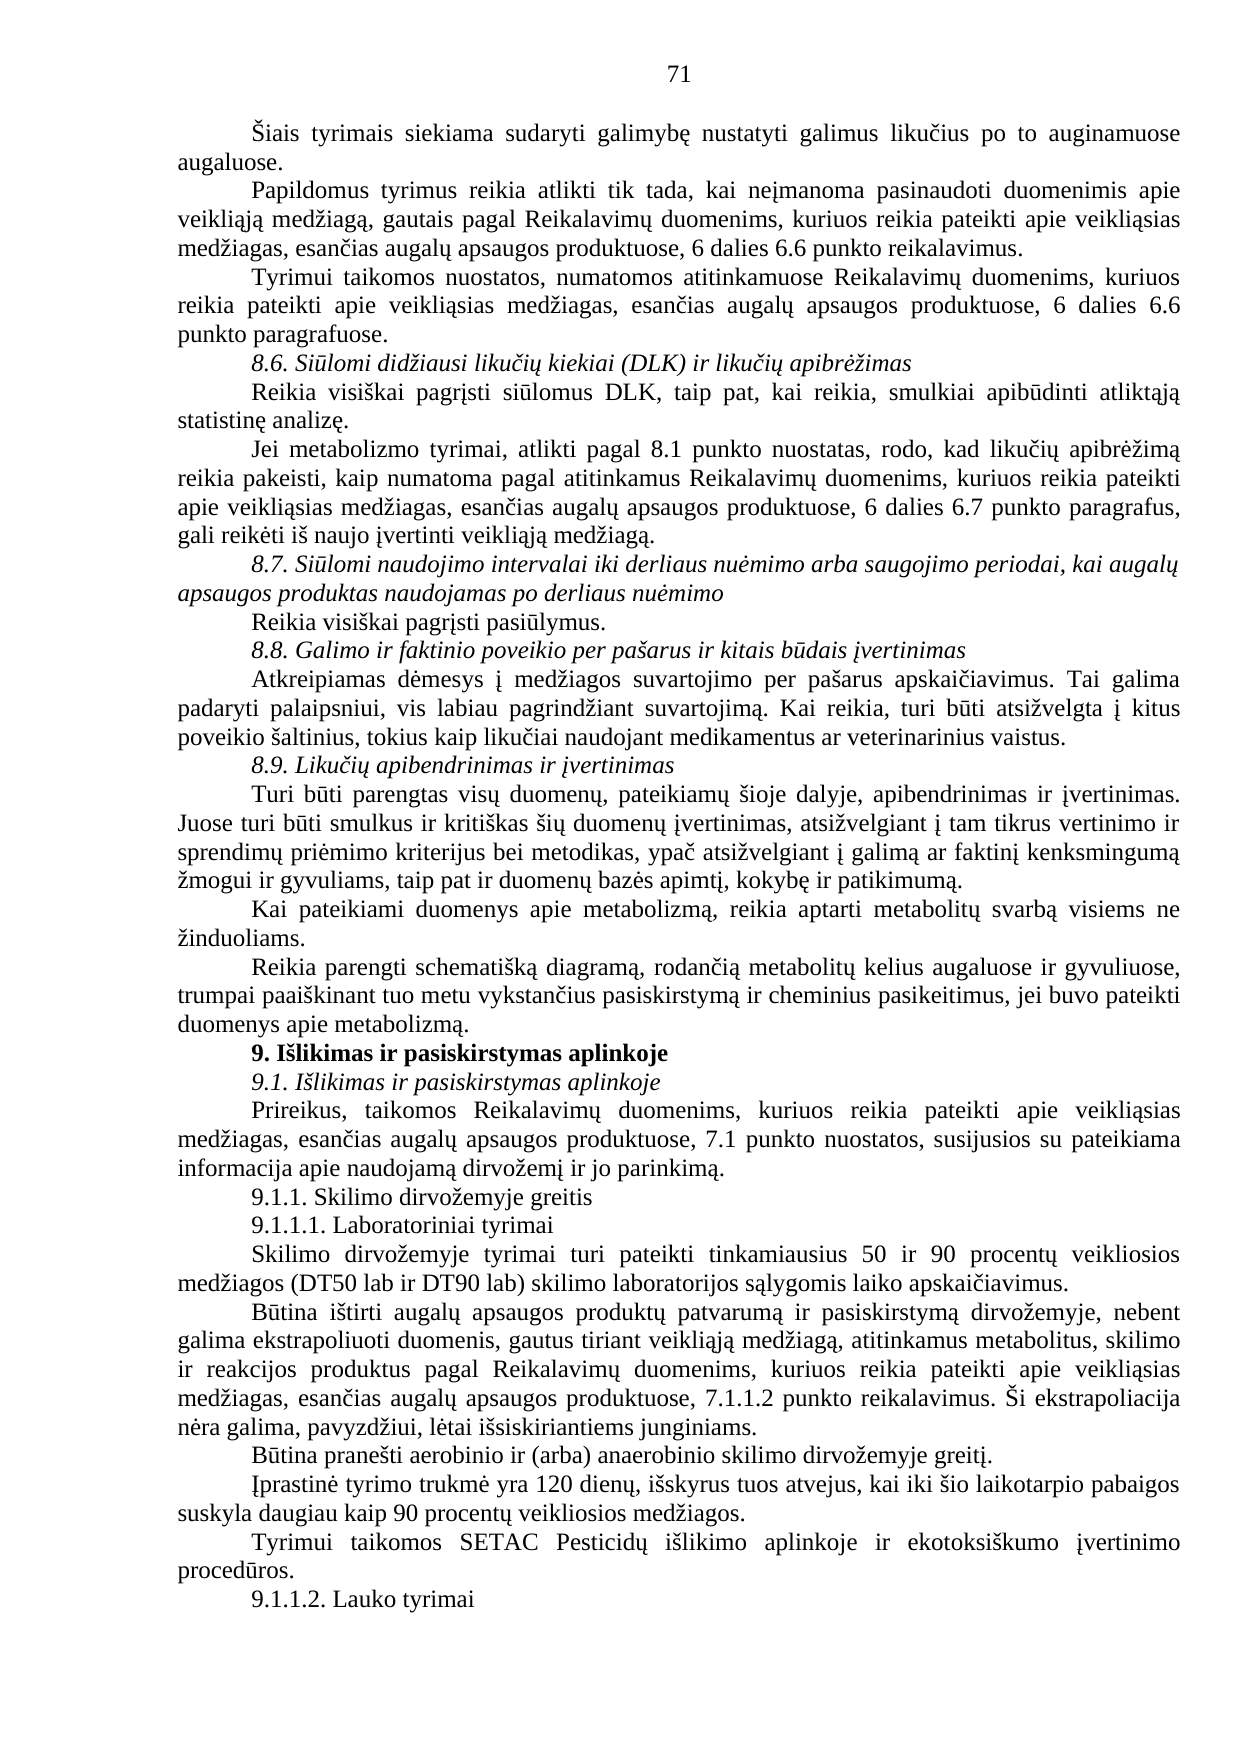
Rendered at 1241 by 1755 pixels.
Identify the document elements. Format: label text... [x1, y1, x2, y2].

text Reikia parengti schematišką diagramą, rodančią metabolitų kelius augaluose ir gyvuliuose, trumpai paaiškinant tuo metu vykstančius pasiskirstymą ir cheminius pasikeitimus, jei buvo pateikti duomenys apie metabolizmą. [177, 952, 1181, 1038]
text Prireikus, taikomos Reikalavimų duomenims, kuriuos reikia pateikti apie veikliąsias medžiagas, esančias augalų apsaugos produktuose, 7.1 punkto nuostatos, susijusios su pateikiama informacija apie naudojamą dirvožemį ir jo parinkimą. [177, 1096, 1181, 1182]
text Šiais tyrimais siekiama sudaryti galimybę nustatyti galimus likučius po to auginamuose augaluose. [177, 118, 1181, 176]
text 8.9. Likučių apibendrinimas ir įvertinimas [177, 751, 1181, 779]
text Tyrimui taikomos SETAC Pesticidų išlikimo aplinkoje ir ekotoksiškumo įvertinimo procedūros. [177, 1527, 1181, 1584]
text 9.1. Išlikimas ir pasiskirstymas aplinkoje [177, 1067, 1181, 1096]
text Reikia visiškai pagrįsti siūlomus DLK, taip pat, kai reikia, smulkiai apibūdinti atliktąją statistinę analizę. [177, 377, 1181, 434]
text Skilimo dirvožemyje tyrimai turi pateikti tinkamiausius 50 ir 90 procentų veikliosios medžiagos (DT50 lab ir DT90 lab) skilimo laboratorijos sąlygomis laiko apskaičiavimus. [177, 1239, 1181, 1297]
text 9. Išlikimas ir pasiskirstymas aplinkoje [177, 1038, 1181, 1067]
text Įprastinė tyrimo trukmė yra 120 dienų, išskyrus tuos atvejus, kai iki šio laikotarpio pabaigos suskyla daugiau kaip 90 procentų veikliosios medžiagos. [177, 1469, 1181, 1527]
text 9.1.1. Skilimo dirvožemyje greitis [177, 1182, 1181, 1211]
text 9.1.1.2. Lauko tyrimai [177, 1584, 1181, 1613]
text Atkreipiamas dėmesys į medžiagos suvartojimo per pašarus apskaičiavimus. Tai galima padaryti palaipsniui, vis labiau pagrindžiant suvartojimą. Kai reikia, turi būti atsižvelgta į kitus poveikio šaltinius, tokius kaip likučiai naudojant medikamentus ar veterinarinius vaistus. [177, 664, 1181, 751]
text Reikia visiškai pagrįsti pasiūlymus. [177, 607, 1181, 636]
text 8.8. Galimo ir faktinio poveikio per pašarus ir kitais būdais įvertinimas [177, 636, 1181, 664]
text 8.6. Siūlomi didžiausi likučių kiekiai (DLK) ir likučių apibrėžimas [177, 348, 1181, 377]
text Būtina ištirti augalų apsaugos produktų patvarumą ir pasiskirstymą dirvožemyje, nebent galima ekstrapoliuoti duomenis, gautus tiriant veikliąją medžiagą, atitinkamus metabolitus, skilimo ir reakcijos produktus pagal Reikalavimų duomenims, kuriuos reikia pateikti apie veikliąsias medžiagas, esančias augalų apsaugos produktuose, 7.1.1.2 punkto reikalavimus. Ši ekstrapoliacija nėra galima, pavyzdžiui, lėtai išsiskiriantiems junginiams. [177, 1297, 1181, 1441]
text Papildomus tyrimus reikia atlikti tik tada, kai neįmanoma pasinaudoti duomenimis apie veikliąją medžiagą, gautais pagal Reikalavimų duomenims, kuriuos reikia pateikti apie veikliąsias medžiagas, esančias augalų apsaugos produktuose, 6 dalies 6.6 punkto reikalavimus. [177, 176, 1181, 262]
text Jei metabolizmo tyrimai, atlikti pagal 8.1 punkto nuostatas, rodo, kad likučių apibrėžimą reikia pakeisti, kaip numatoma pagal atitinkamus Reikalavimų duomenims, kuriuos reikia pateikti apie veikliąsias medžiagas, esančias augalų apsaugos produktuose, 6 dalies 6.7 punkto paragrafus, gali reikėti iš naujo įvertinti veikliąją medžiagą. [177, 434, 1181, 549]
text Būtina pranešti aerobinio ir (arba) anaerobinio skilimo dirvožemyje greitį. [177, 1441, 1181, 1469]
text Turi būti parengtas visų duomenų, pateikiamų šioje dalyje, apibendrinimas ir įvertinimas. Juose turi būti smulkus ir kritiškas šių duomenų įvertinimas, atsižvelgiant į tam tikrus vertinimo ir sprendimų priėmimo kriterijus bei metodikas, ypač atsižvelgiant į galimą ar faktinį kenksmingumą žmogui ir gyvuliams, taip pat ir duomenų bazės apimtį, kokybę ir patikimumą. [177, 779, 1181, 894]
text 8.7. Siūlomi naudojimo intervalai iki derliaus nuėmimo arba saugojimo periodai, kai augalų apsaugos produktas naudojamas po derliaus nuėmimo [177, 549, 1181, 607]
text Kai pateikiami duomenys apie metabolizmą, reikia aptarti metabolitų svarbą visiems ne žinduoliams. [177, 894, 1181, 952]
text 9.1.1.1. Laboratoriniai tyrimai [177, 1211, 1181, 1239]
text Tyrimui taikomos nuostatos, numatomos atitinkamuose Reikalavimų duomenims, kuriuos reikia pateikti apie veikliąsias medžiagas, esančias augalų apsaugos produktuose, 6 dalies 6.6 punkto paragrafuose. [177, 262, 1181, 348]
